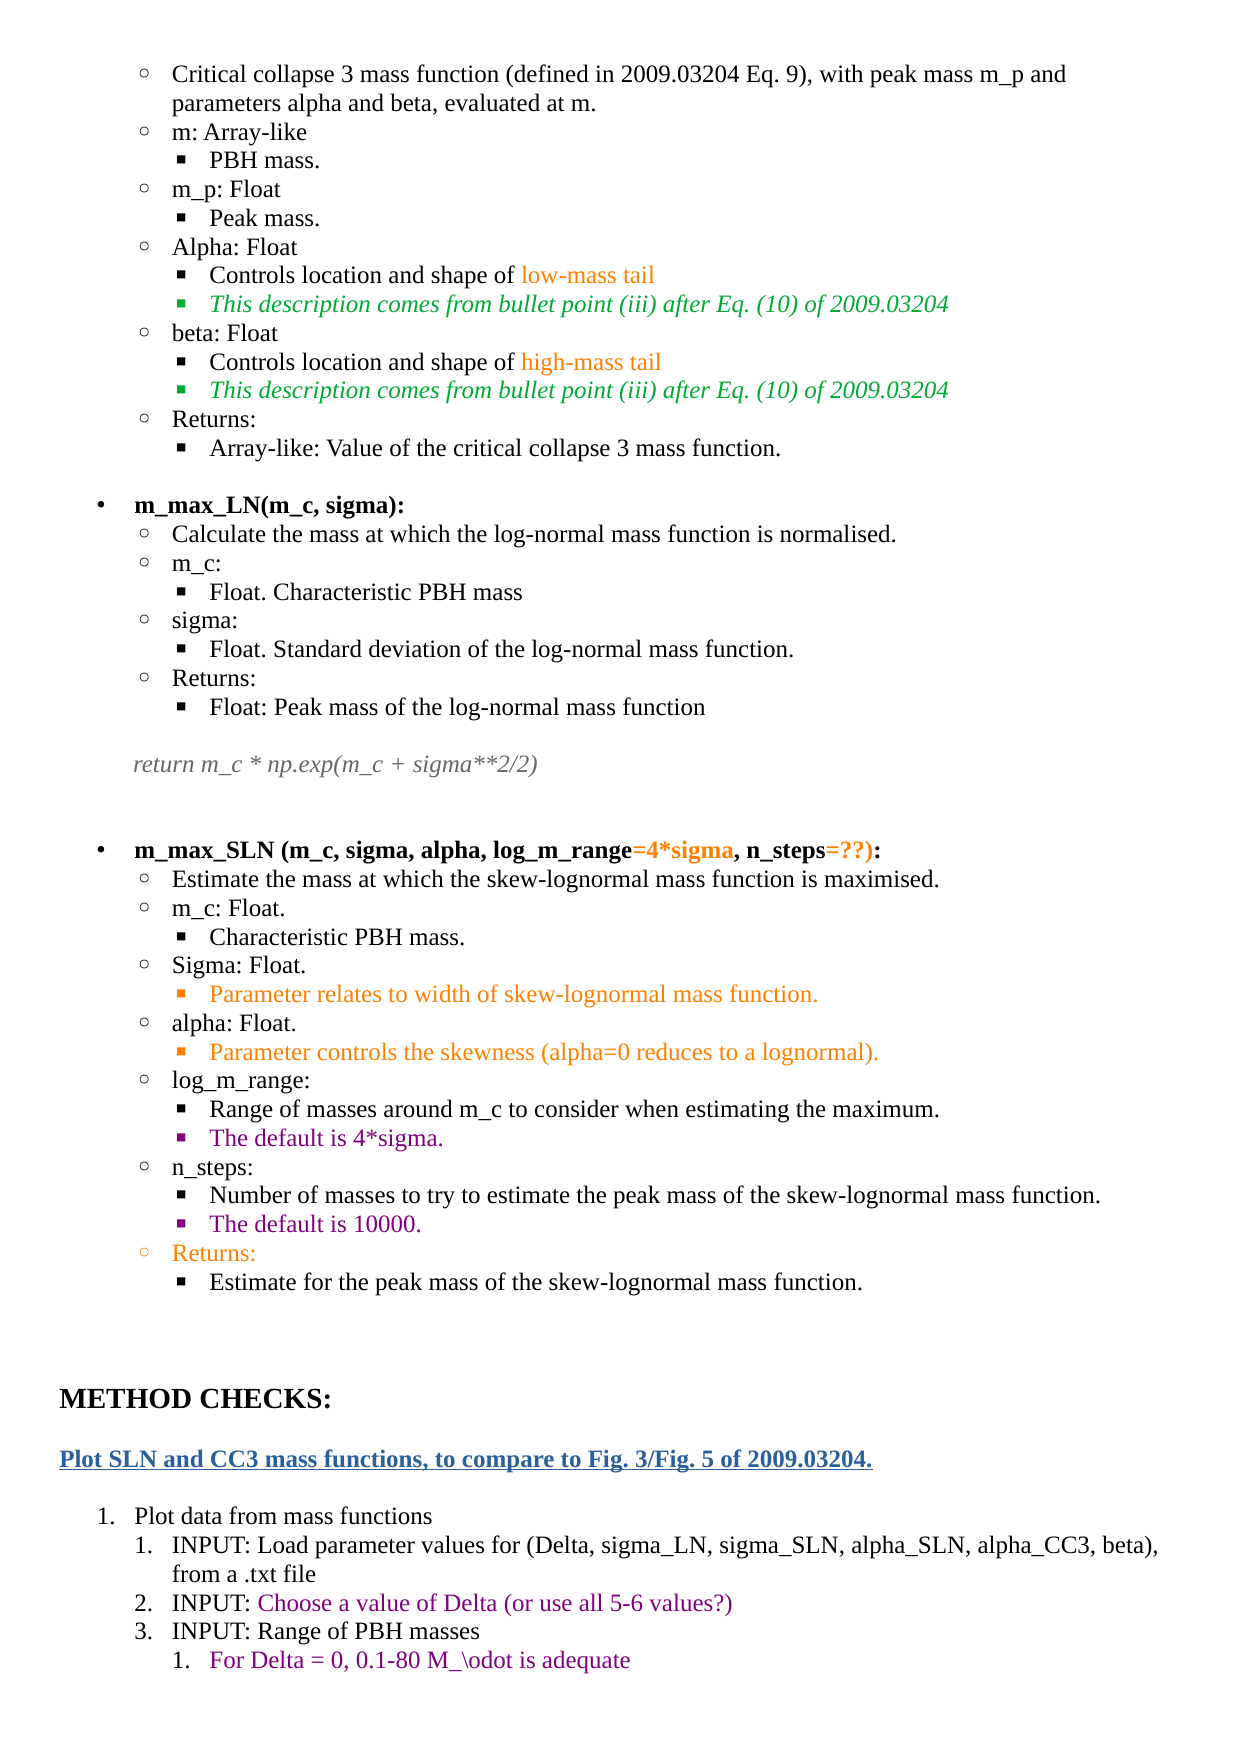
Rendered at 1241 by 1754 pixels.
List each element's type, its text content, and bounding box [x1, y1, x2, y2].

list log_m_range: [134, 1065, 1181, 1094]
list m_c: Float. [134, 893, 1181, 922]
list m_c: [134, 548, 1181, 577]
list Float. Characteristic PBH mass [172, 577, 1181, 605]
text Plot SLN and CC3 mass functions, to compare to Fig. 3/Fig. 5 of 2009.03204. [59, 1444, 1181, 1473]
list m_max_LN(m_c, sigma): [97, 490, 1181, 519]
list INPUT: Choose a value of Delta (or use all 5-6 values?) [134, 1588, 1181, 1616]
list alpha: Float. [134, 1008, 1181, 1037]
list Critical collapse 3 mass function (defined in 2009.03204 Eq. 9), with peak mass m_p and parameters alpha and beta, evaluated at m. [134, 59, 1181, 117]
list The default is 4*sigma. [172, 1123, 1181, 1152]
list Parameter controls the skewness (alpha=0 reduces to a lognormal). [172, 1037, 1181, 1065]
list INPUT: Load parameter values for (Delta, sigma_LN, sigma_SLN, alpha_SLN, alpha_CC3, beta), from a .txt file [134, 1530, 1181, 1588]
text return m_c * np.exp(m_c + sigma**2/2) [59, 749, 1181, 778]
list Estimate for the peak mass of the skew-lognormal mass function. [172, 1267, 1181, 1295]
text METHOD CHECKS: [59, 1382, 1181, 1415]
list Parameter relates to width of skew-lognormal mass function. [172, 979, 1181, 1008]
list sigma: [134, 605, 1181, 634]
list This description comes from bullet point (iii) after Eq. (10) of 2009.03204 [172, 375, 1181, 404]
list Float. Standard deviation of the log-normal mass function. [172, 634, 1181, 663]
list m_max_SLN (m_c, sigma, alpha, log_m_range=4*sigma, n_steps=??): [97, 835, 1181, 864]
list This description comes from bullet point (iii) after Eq. (10) of 2009.03204 [172, 289, 1181, 318]
list Controls location and shape of low-mass tail [172, 260, 1181, 289]
list Returns: [134, 663, 1181, 692]
list Number of masses to try to estimate the peak mass of the skew-lognormal mass function. [172, 1180, 1181, 1209]
list Returns: [134, 1238, 1181, 1267]
list Float: Peak mass of the log-normal mass function [172, 692, 1181, 720]
list The default is 10000. [172, 1209, 1181, 1238]
list Alpha: Float [134, 232, 1181, 260]
list Plot data from mass functions [97, 1501, 1181, 1530]
list For Delta = 0, 0.1-80 M_\odot is adequate [172, 1645, 1181, 1674]
list Sigma: Float. [134, 950, 1181, 979]
list Array-like: Value of the critical collapse 3 mass function. [172, 433, 1181, 462]
list m_p: Float [134, 174, 1181, 203]
list PBH mass. [172, 145, 1181, 174]
list m: Array-like [134, 117, 1181, 145]
list Estimate the mass at which the skew-lognormal mass function is maximised. [134, 864, 1181, 893]
list INPUT: Range of PBH masses [134, 1616, 1181, 1645]
list Peak mass. [172, 203, 1181, 232]
list beta: Float [134, 318, 1181, 347]
list Calculate the mass at which the log-normal mass function is normalised. [134, 519, 1181, 548]
list n_steps: [134, 1152, 1181, 1180]
list Characteristic PBH mass. [172, 922, 1181, 950]
list Returns: [134, 404, 1181, 433]
list Range of masses around m_c to consider when estimating the maximum. [172, 1094, 1181, 1123]
list Controls location and shape of high-mass tail [172, 347, 1181, 375]
